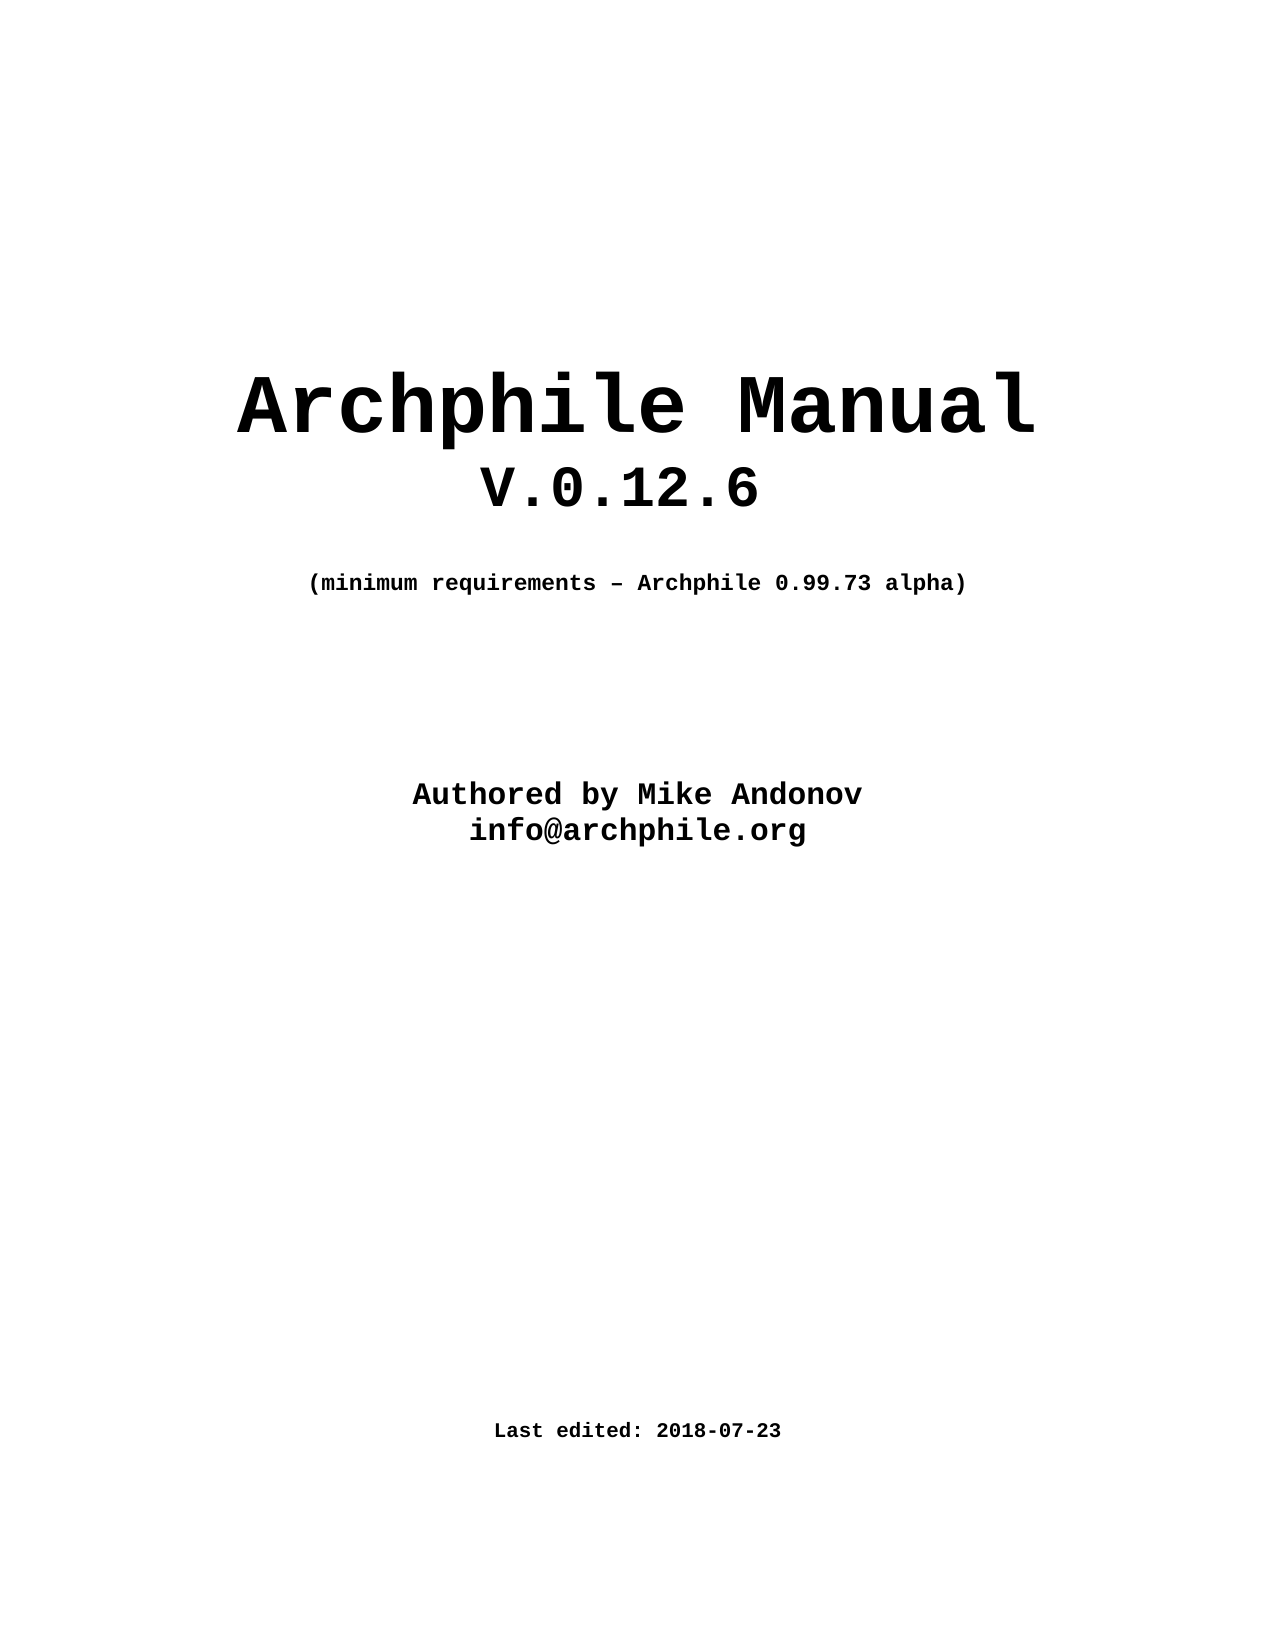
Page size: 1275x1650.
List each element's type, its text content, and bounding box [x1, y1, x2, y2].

text Archphile Manual V.0.12.6 [118, 363, 1157, 524]
text Authored by Mike Andonov [118, 779, 1157, 814]
text Last edited: 2018-07-23 [118, 1420, 1157, 1444]
text info@archphile.org [118, 814, 1157, 849]
text (minimum requirements – Archphile 0.99.73 alpha) [118, 571, 1157, 597]
